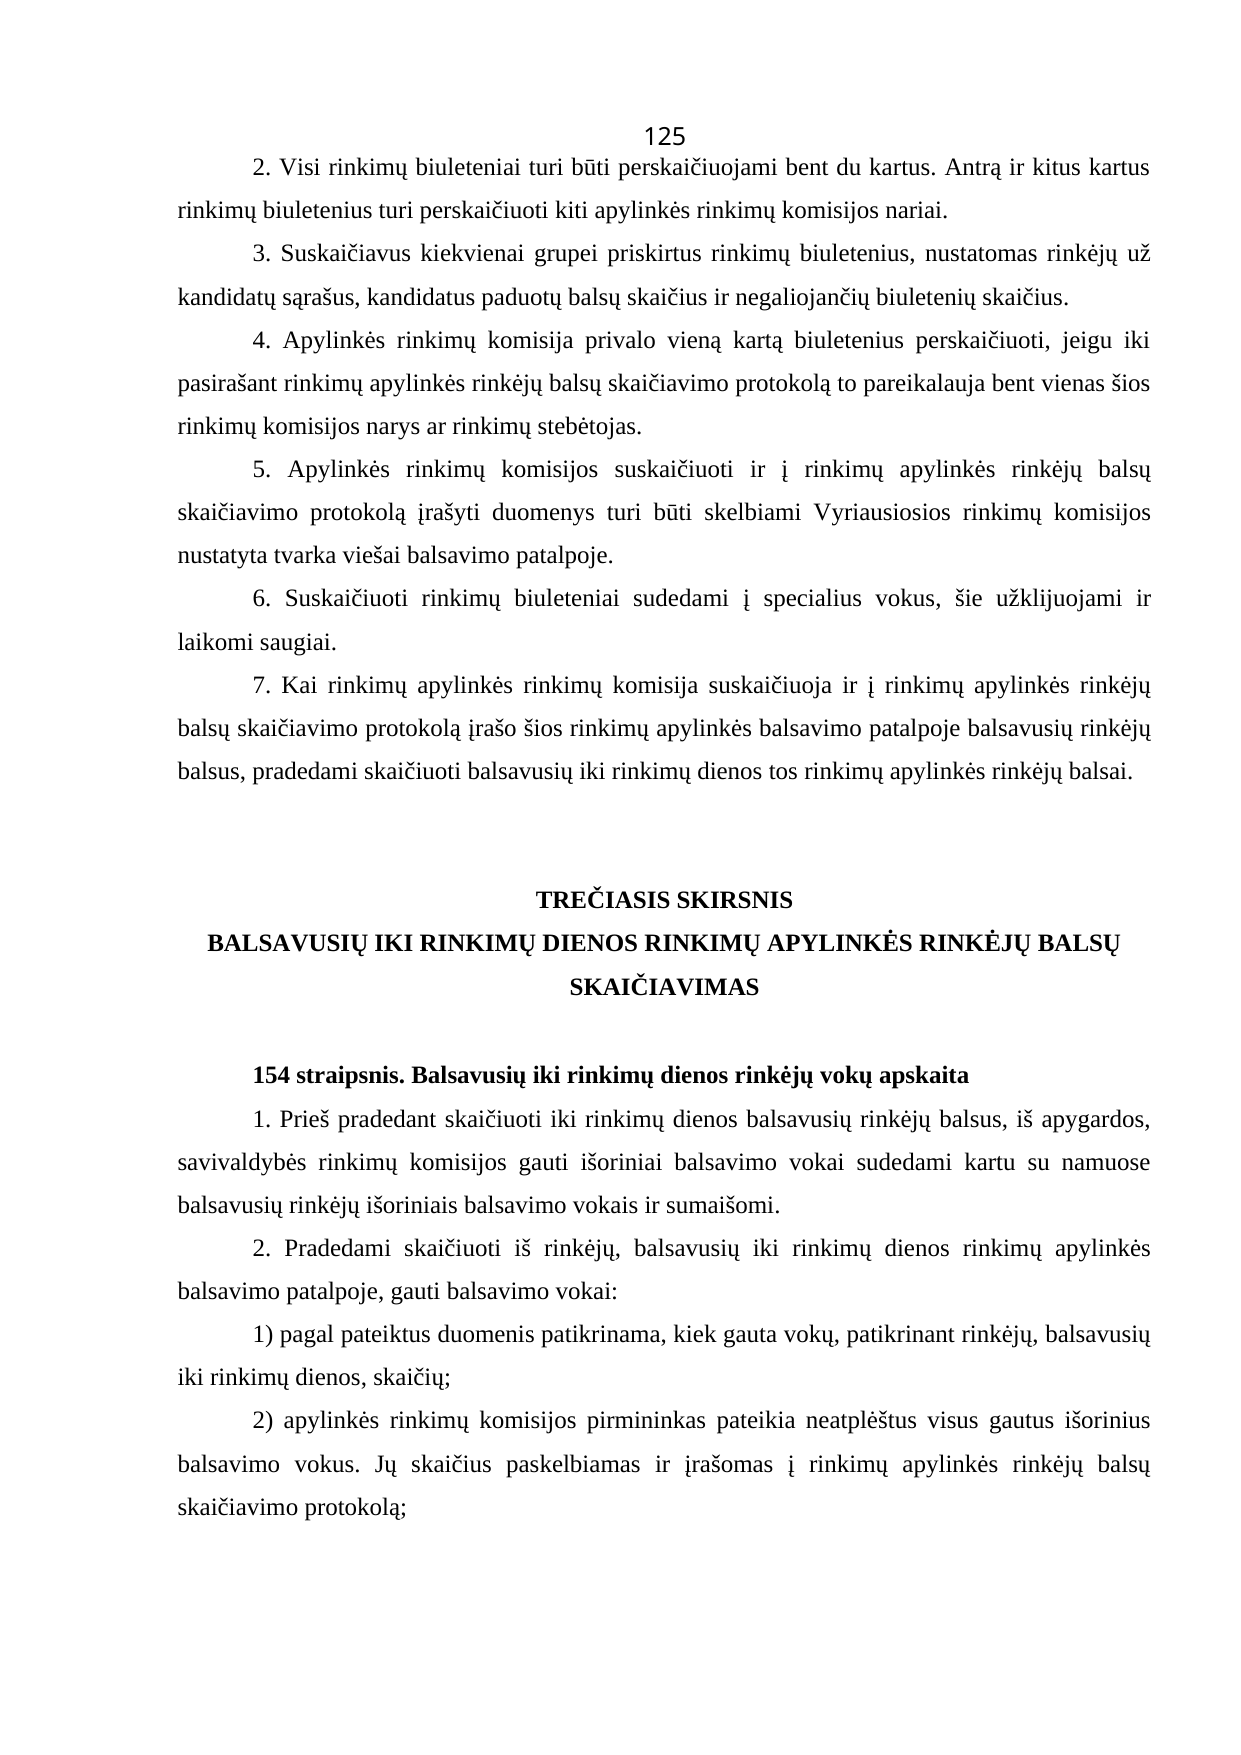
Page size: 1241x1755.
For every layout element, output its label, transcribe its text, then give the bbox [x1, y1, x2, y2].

text 7. Kai rinkimų apylinkės rinkimų komisija suskaičiuoja ir į rinkimų apylinkės rinkėjų balsų skaičiavimo protokolą įrašo šios rinkimų apylinkės balsavimo patalpoje balsavusių rinkėjų balsus, pradedami skaičiuoti balsavusių iki rinkimų dienos tos rinkimų apylinkės rinkėjų balsai. [177, 670, 1152, 785]
text 1. Prieš pradedant skaičiuoti iki rinkimų dienos balsavusių rinkėjų balsus, iš apygardos, savivaldybės rinkimų komisijos gauti išoriniai balsavimo vokai sudedami kartu su namuose balsavusių rinkėjų išoriniais balsavimo vokais ir sumaišomi. [177, 1104, 1152, 1219]
text BALSAVUSIŲ IKI RINKIMŲ DIENOS RINKIMŲ APYLINKĖS RINKĖJŲ BALSŲ SKAIČIAVIMAS [177, 928, 1152, 1000]
text 2) apylinkės rinkimų komisijos pirmininkas pateikia neatplėštus visus gautus išorinius balsavimo vokus. Jų skaičius paskelbiamas ir įrašomas į rinkimų apylinkės rinkėjų balsų skaičiavimo protokolą; [177, 1406, 1152, 1521]
text 1) pagal pateiktus duomenis patikrinama, kiek gauta vokų, patikrinant rinkėjų, balsavusių iki rinkimų dienos, skaičių; [177, 1319, 1152, 1391]
text 2. Pradedami skaičiuoti iš rinkėjų, balsavusių iki rinkimų dienos rinkimų apylinkės balsavimo patalpoje, gauti balsavimo vokai: [177, 1233, 1152, 1305]
text TREČIASIS SKIRSNIS [177, 885, 1152, 914]
text 6. Suskaičiuoti rinkimų biuleteniai sudedami į specialius vokus, šie užklijuojami ir laikomi saugiai. [177, 583, 1152, 655]
text 4. Apylinkės rinkimų komisija privalo vieną kartą biuletenius perskaičiuoti, jeigu iki pasirašant rinkimų apylinkės rinkėjų balsų skaičiavimo protokolą to pareikalauja bent vienas šios rinkimų komisijos narys ar rinkimų stebėtojas. [177, 325, 1152, 440]
text 154 straipsnis. Balsavusių iki rinkimų dienos rinkėjų vokų apskaita [177, 1061, 1152, 1089]
text 5. Apylinkės rinkimų komisijos suskaičiuoti ir į rinkimų apylinkės rinkėjų balsų skaičiavimo protokolą įrašyti duomenys turi būti skelbiami Vyriausiosios rinkimų komisijos nustatyta tvarka viešai balsavimo patalpoje. [177, 454, 1152, 569]
text 2. Visi rinkimų biuleteniai turi būti perskaičiuojami bent du kartus. Antrą ir kitus kartus rinkimų biuletenius turi perskaičiuoti kiti apylinkės rinkimų komisijos nariai. [177, 152, 1152, 224]
text 3. Suskaičiavus kiekvienai grupei priskirtus rinkimų biuletenius, nustatomas rinkėjų už kandidatų sąrašus, kandidatus paduotų balsų skaičius ir negaliojančių biuletenių skaičius. [177, 238, 1152, 310]
